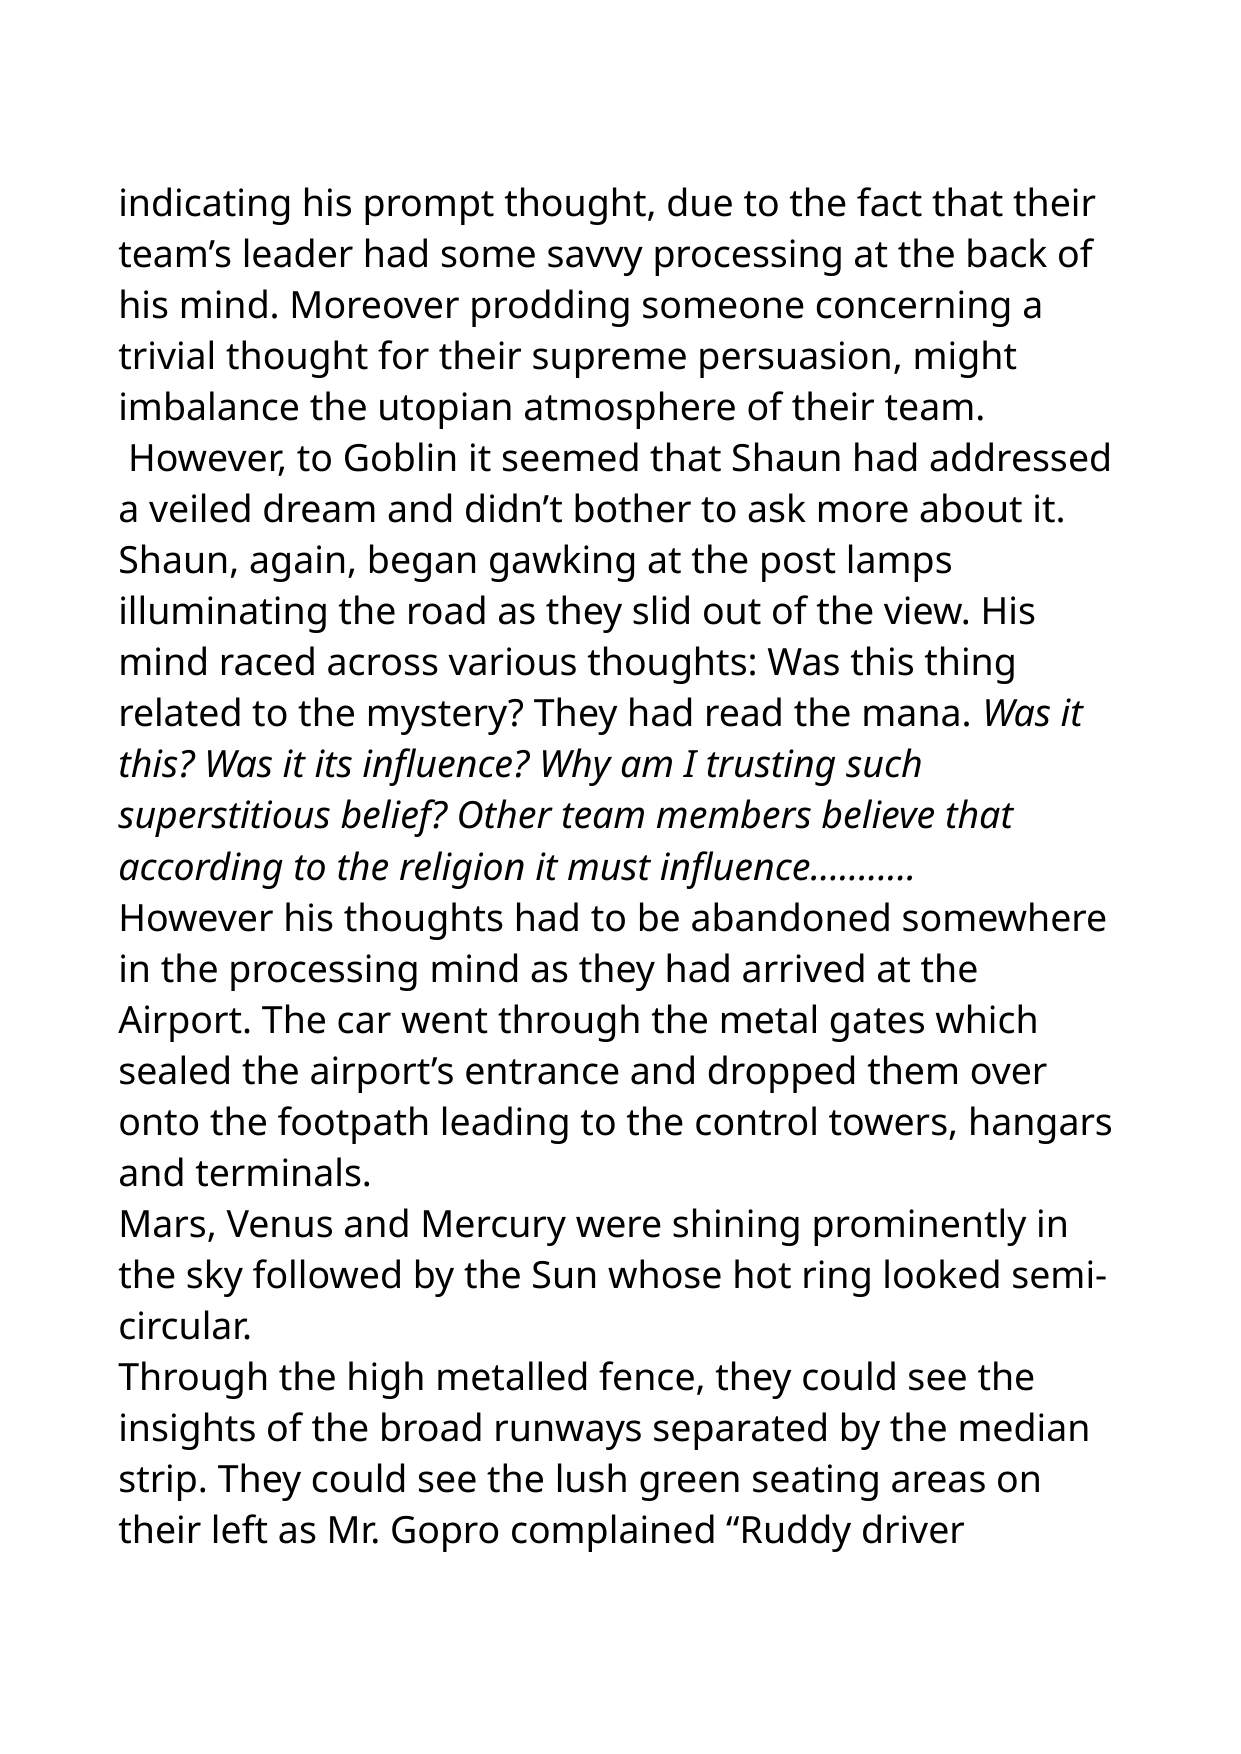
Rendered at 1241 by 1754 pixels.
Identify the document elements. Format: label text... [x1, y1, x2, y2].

text Shaun, again, began gawking at the post lamps illuminating the road as they slid out of the view. His mind raced across various thoughts: Was this thing related to the mystery? They had read the mana. Was it this? Was it its influence? Why am I trusting such superstitious belief? Other team members believe that according to the religion it must influence........... [118, 534, 1122, 891]
text indicating his prompt thought, due to the fact that their team’s leader had some savvy processing at the back of his mind. Moreover prodding someone concerning a trivial thought for their supreme persuasion, might imbalance the utopian atmosphere of their team. [118, 176, 1122, 432]
text Mars, Venus and Mercury were shining prominently in the sky followed by the Sun whose hot ring looked semi-circular. [118, 1197, 1122, 1350]
text Through the high metalled fence, they could see the insights of the broad runways separated by the median strip. They could see the lush green seating areas on their left as Mr. Gopro complained “Ruddy driver [118, 1350, 1122, 1554]
text However his thoughts had to be abandoned somewhere in the processing mind as they had arrived at the Airport. The car went through the metal gates which sealed the airport’s entrance and dropped them over onto the footpath leading to the control towers, hangars and terminals. [118, 891, 1122, 1197]
text However, to Goblin it seemed that Shaun had addressed a veiled dream and didn’t bother to ask more about it. [118, 432, 1122, 534]
